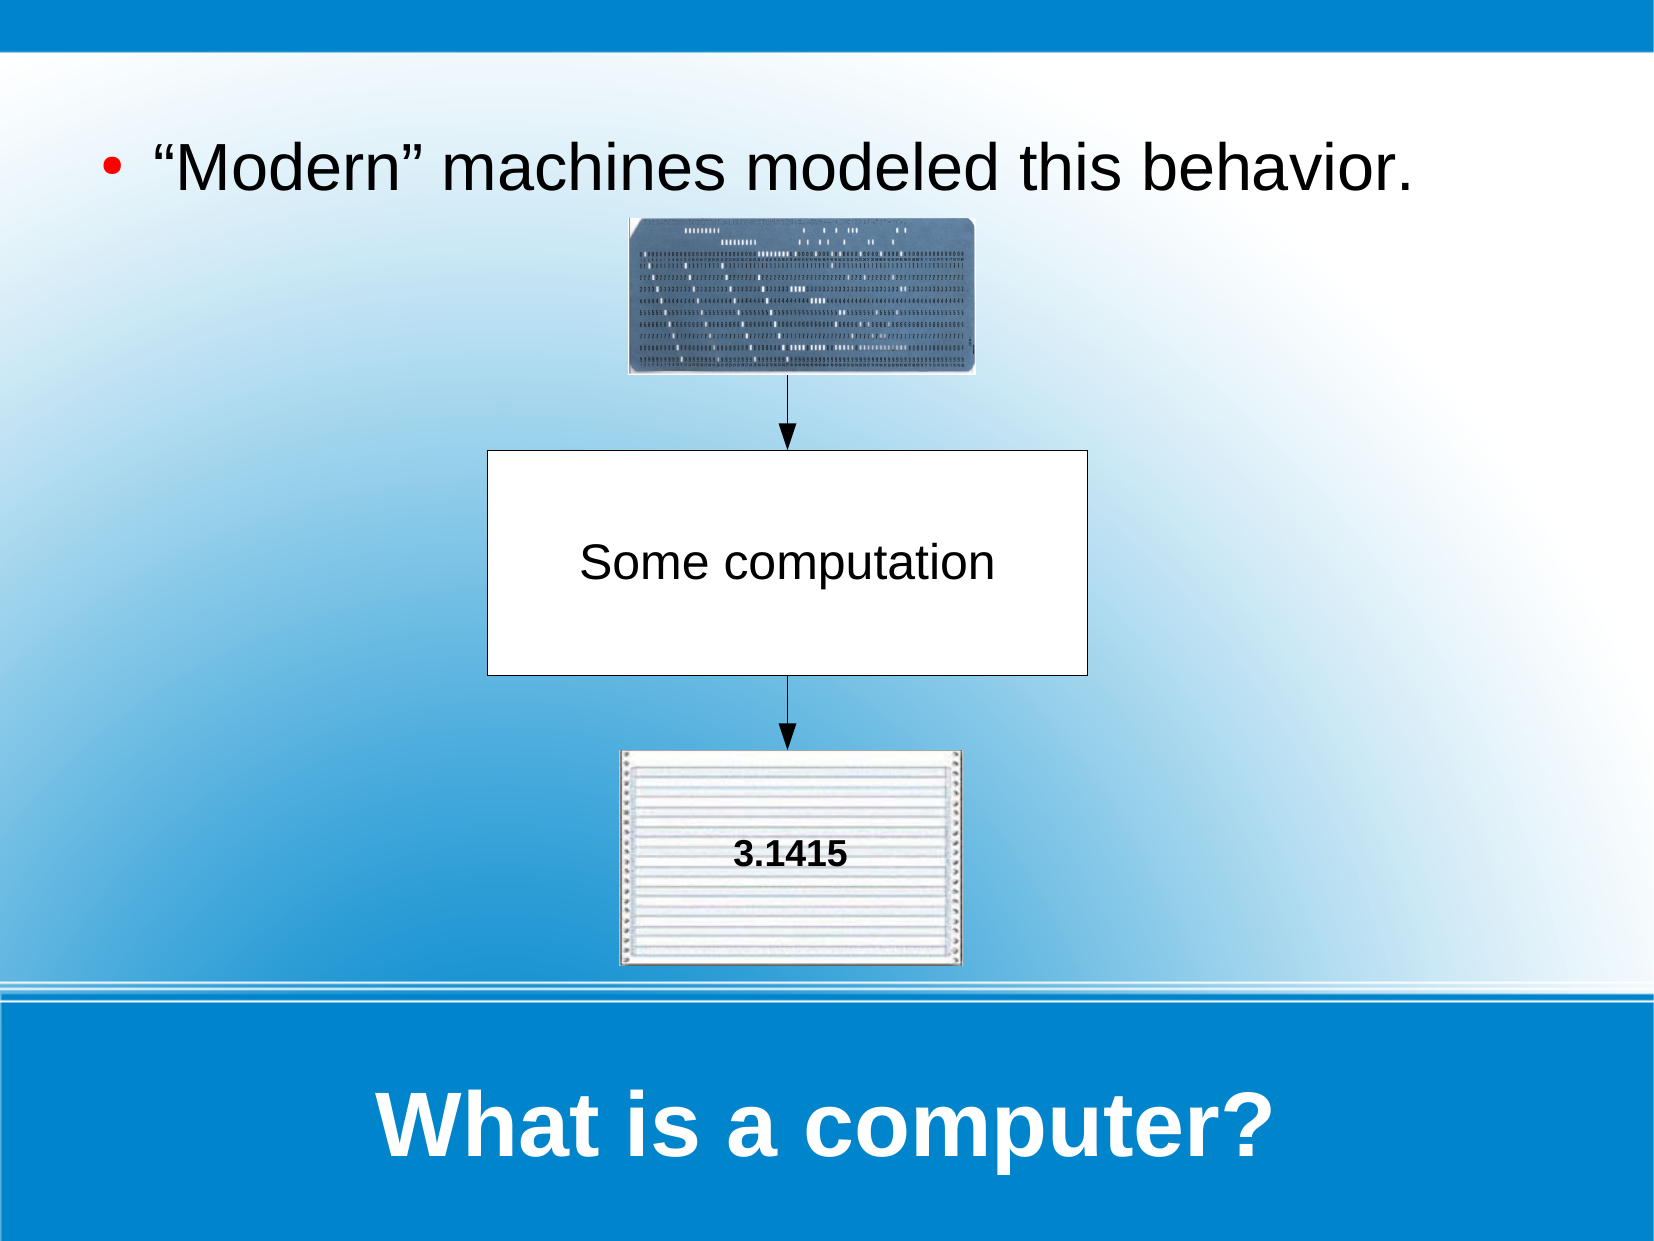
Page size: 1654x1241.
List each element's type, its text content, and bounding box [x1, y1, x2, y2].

list “Modern” machines modeled this behavior. [82, 129, 1571, 795]
text_box 3.1415 [718, 825, 863, 884]
picture [0, 52, 1654, 1241]
title What is a computer? [82, 1028, 1571, 1221]
text_box Some computation [487, 450, 1088, 676]
